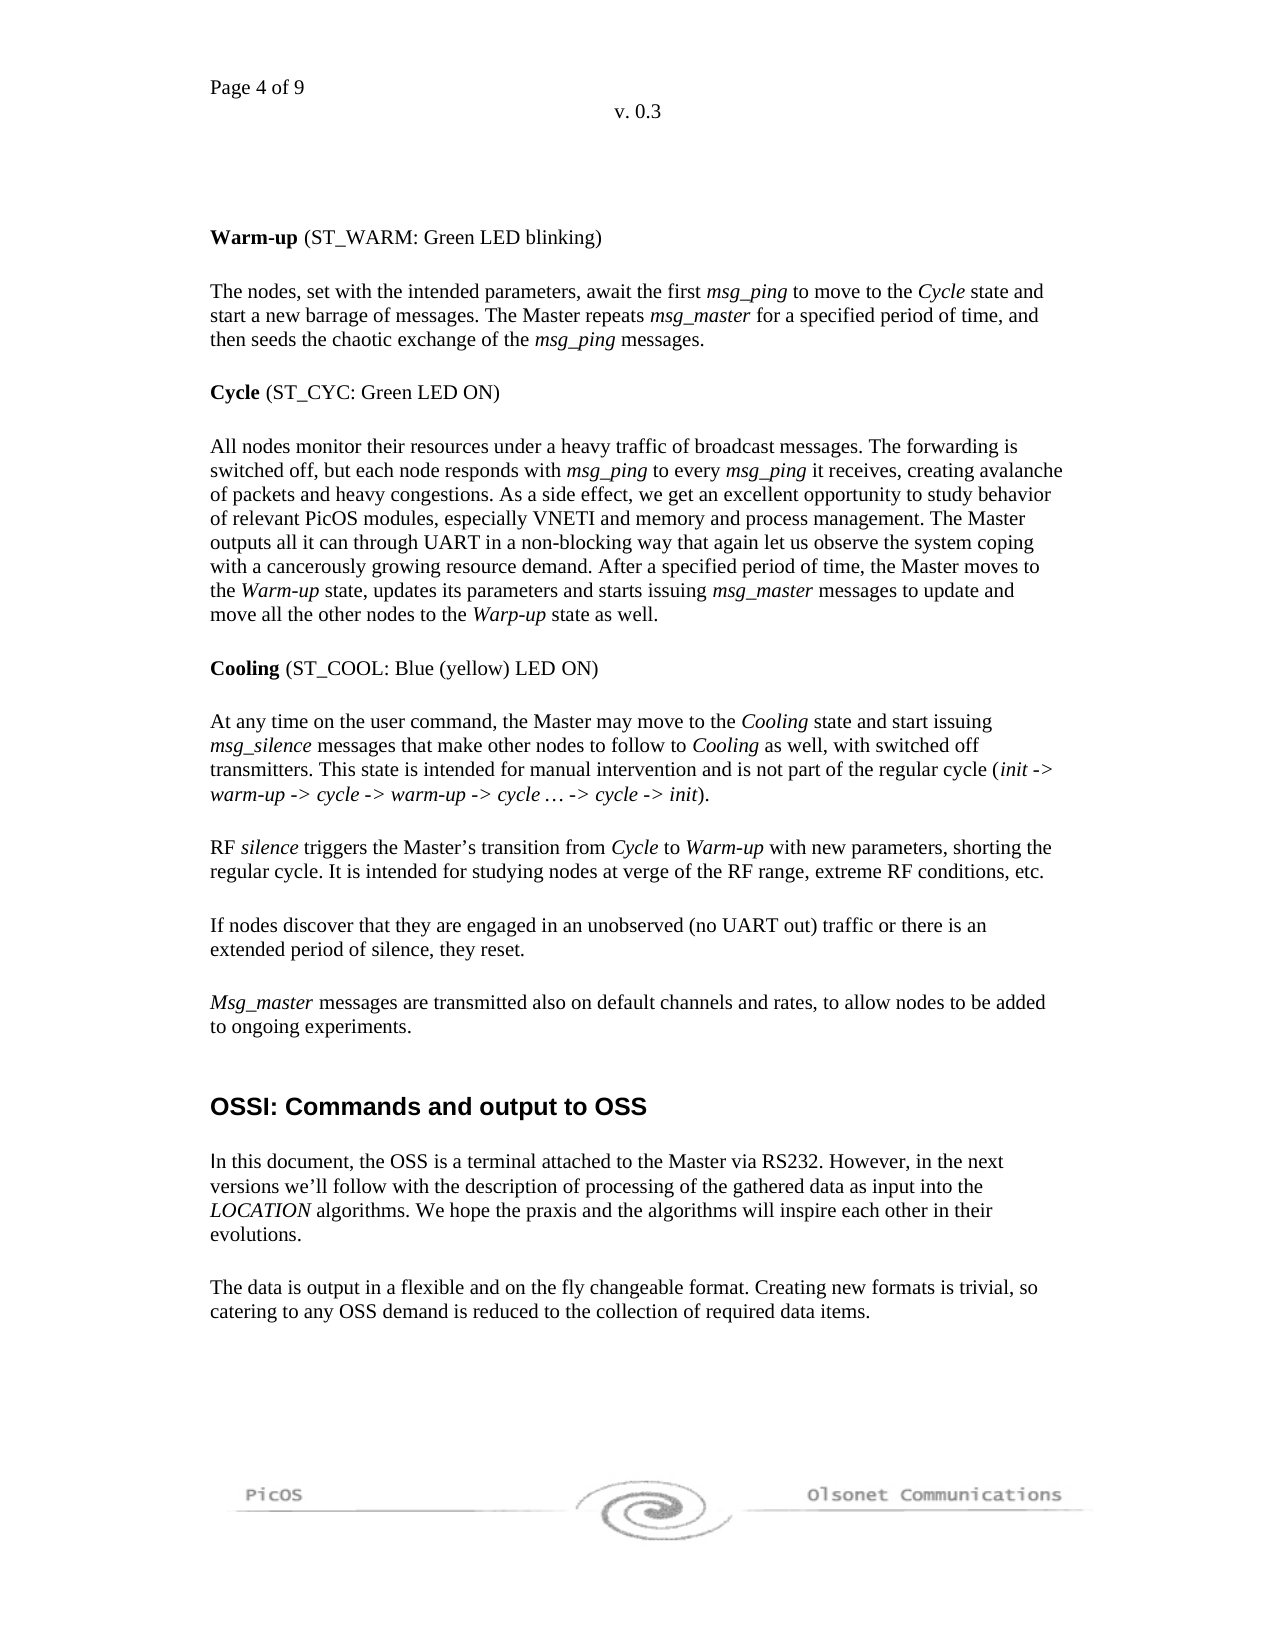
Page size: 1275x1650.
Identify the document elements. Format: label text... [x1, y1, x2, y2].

text Warm-up (ST_WARM: Green LED blinking) [210, 225, 1065, 249]
text Msg_master messages are transmitted also on default channels and rates, to allow nodes to be added to ongoing experiments. [210, 990, 1065, 1038]
text At any time on the user command, the Master may move to the Cooling state and start issuing msg_silence messages that make other nodes to follow to Cooling as well, with switched off transmitters. This state is intended for manual intervention and is not part of the regular cycle (init -> warm-up -> cycle -> warm-up -> cycle … -> cycle -> init). [210, 709, 1065, 806]
picture [226, 1464, 1094, 1566]
subtitle OSSI: Commands and output to OSS [210, 1092, 1065, 1121]
text All nodes monitor their resources under a heavy traffic of broadcast messages. The forwarding is switched off, but each node responds with msg_ping to every msg_ping it receives, creating avalanche of packets and heavy congestions. As a side effect, we get an excellent opportunity to study behavior of relevant PicOS modules, especially VNETI and memory and process management. The Master outputs all it can through UART in a non-blocking way that again let us observe the system coping with a cancerously growing resource demand. After a specified period of time, the Master moves to the Warm-up state, updates its parameters and starts issuing msg_master messages to update and move all the other nodes to the Warp-up state as well. [210, 434, 1065, 626]
text Cycle (ST_CYC: Green LED ON) [210, 380, 1065, 404]
text In this document, the OSS is a terminal attached to the Master via RS232. However, in the next versions we’ll follow with the description of processing of the gathered data as input into the LOCATION algorithms. We hope the praxis and the algorithms will inspire each other in their evolutions. [210, 1149, 1065, 1246]
text The data is output in a flexible and on the fly changeable format. Creating new formats is trivial, so catering to any OSS demand is reduced to the collection of required data items. [210, 1275, 1065, 1323]
text RF silence triggers the Master’s transition from Cycle to Warm-up with new parameters, shorting the regular cycle. It is intended for studying nodes at verge of the RF range, extreme RF conditions, etc. [210, 835, 1065, 883]
text If nodes discover that they are engaged in an unobserved (no UART out) traffic or there is an extended period of silence, they reset. [210, 913, 1065, 961]
text Cooling (ST_COOL: Blue (yellow) LED ON) [210, 656, 1065, 680]
text The nodes, set with the intended parameters, await the first msg_ping to move to the Cycle state and start a new barrage of messages. The Master repeats msg_master for a specified period of time, and then seeds the chaotic exchange of the msg_ping messages. [210, 278, 1065, 351]
